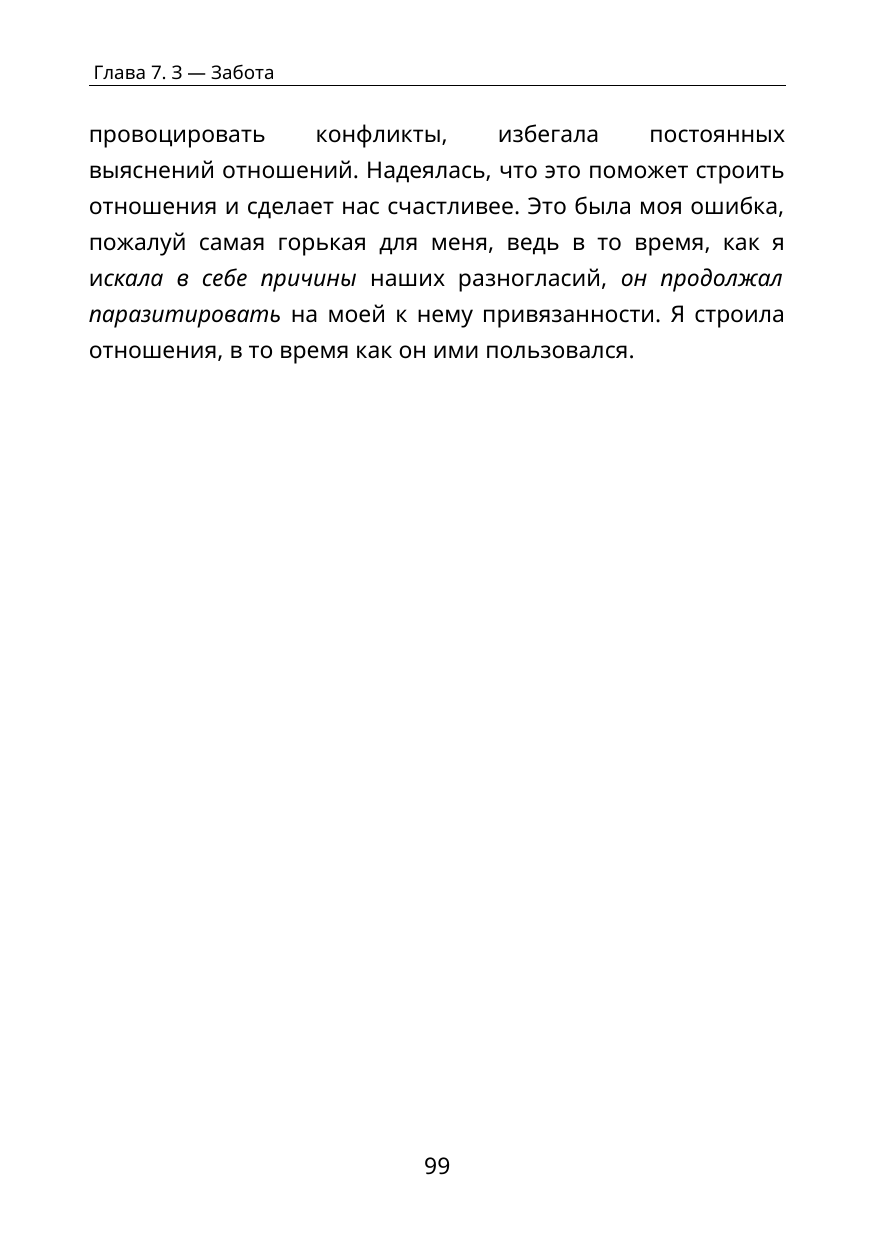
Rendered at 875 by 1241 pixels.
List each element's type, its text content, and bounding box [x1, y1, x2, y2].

text провоцировать конфликты, избегала постоянных выяснений отношений. Надеялась, что это поможет строить отношения и сделает нас счастливее. Это была моя ошибка, пожалуй самая горькая для меня, ведь в то время, как я искала в себе причины наших разногласий, он продолжал паразитировать на моей к нему привязанности. Я строила отношения, в то время как он ими пользовался. [88, 118, 786, 365]
